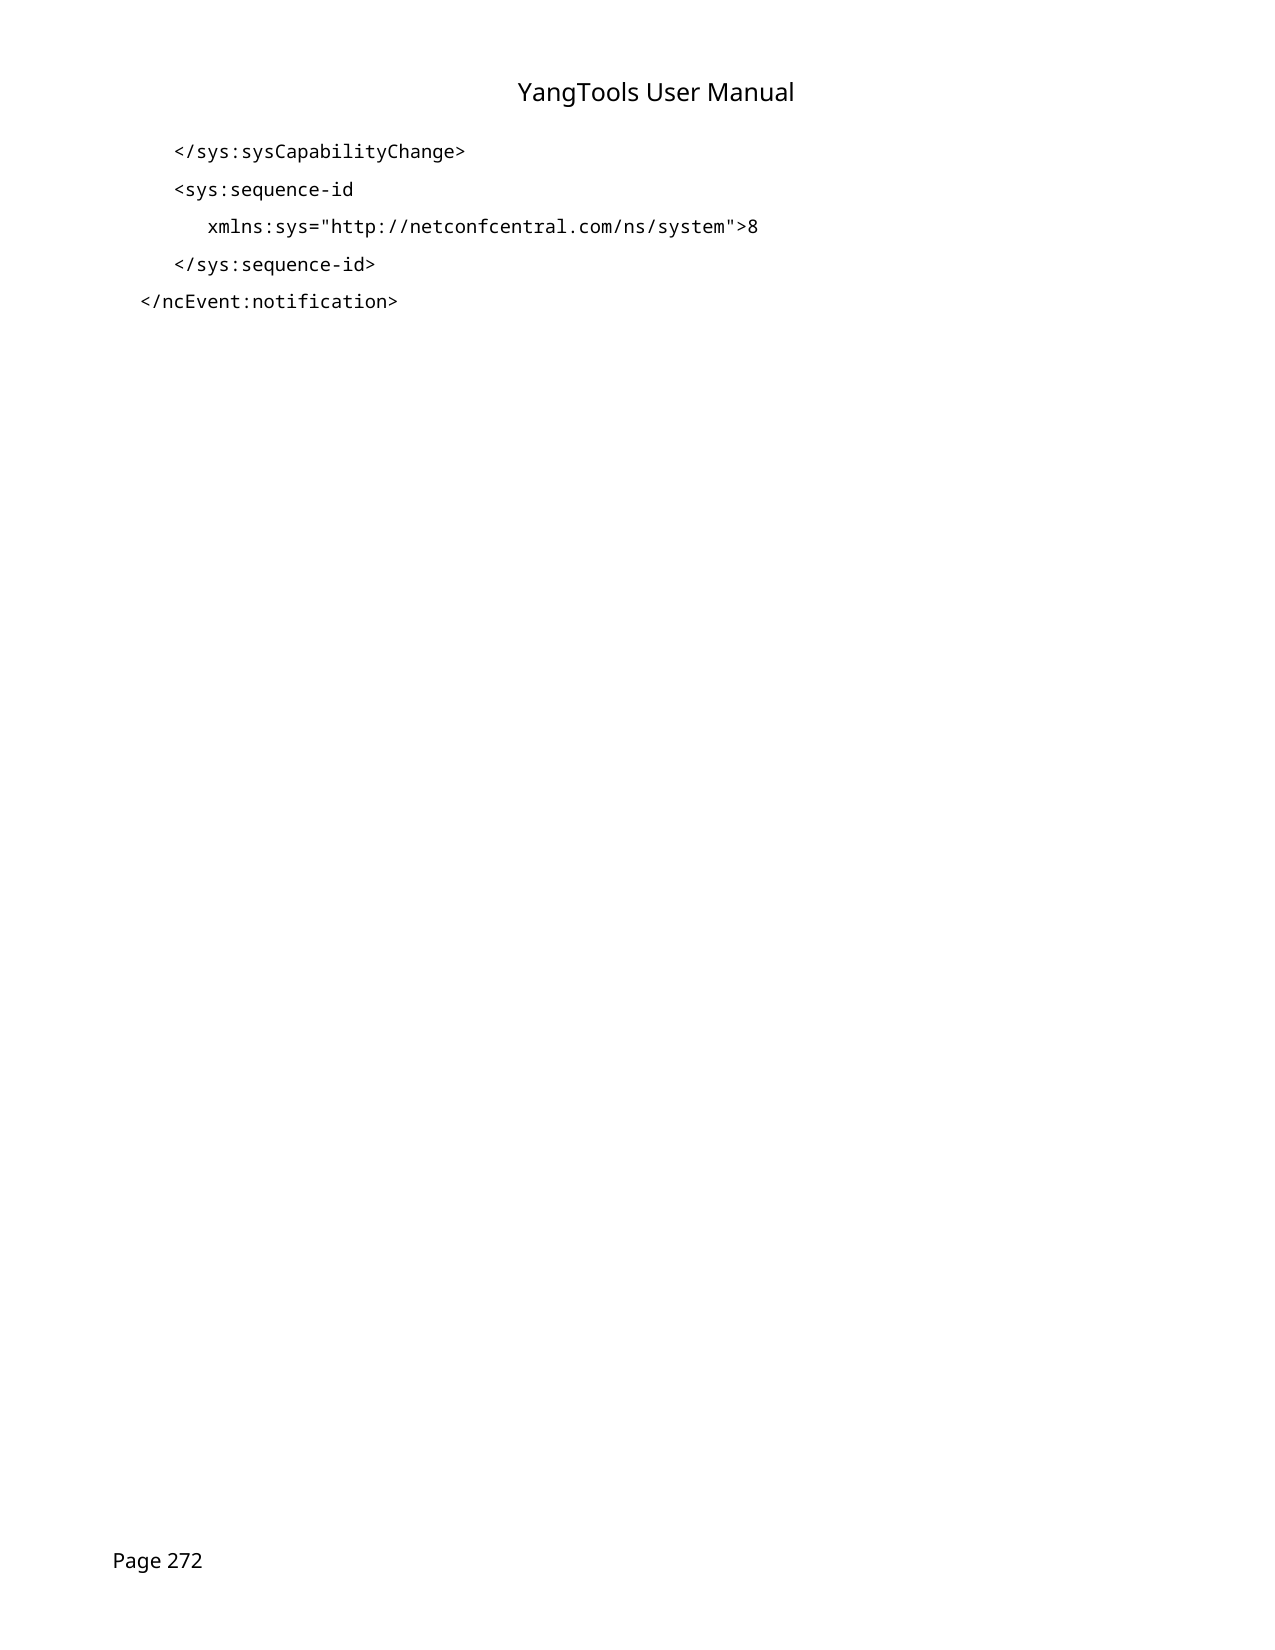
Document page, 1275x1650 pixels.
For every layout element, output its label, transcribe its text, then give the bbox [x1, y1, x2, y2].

text <sys:sequence-id [139, 176, 1200, 202]
text </sys:sequence-id> [139, 251, 1200, 277]
text </sys:sysCapabilityChange> [139, 138, 1200, 164]
text xmlns:sys="http://netconfcentral.com/ns/system">8 [139, 213, 1200, 239]
text </ncEvent:notification> [139, 288, 1200, 314]
